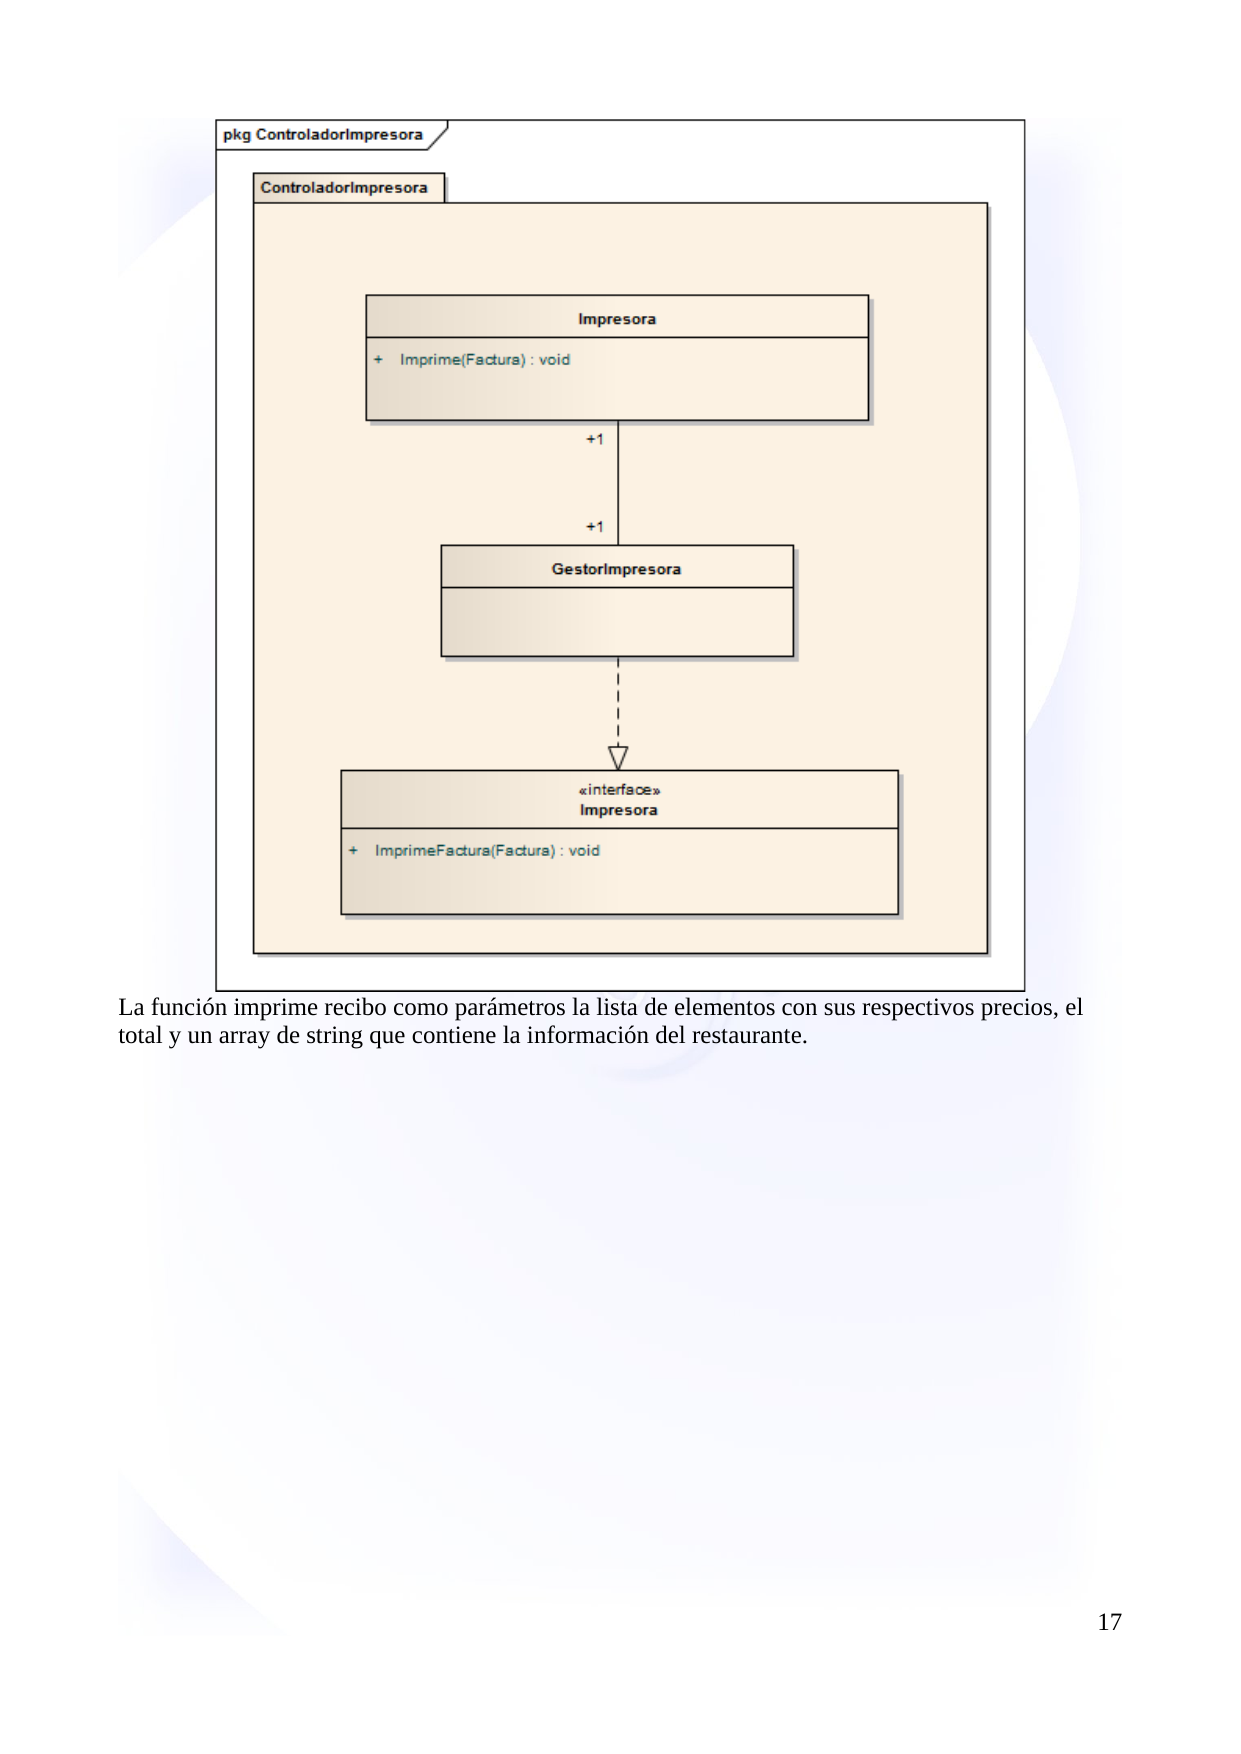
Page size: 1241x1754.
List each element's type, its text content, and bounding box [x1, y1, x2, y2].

picture [214, 118, 1026, 992]
text La función imprime recibo como parámetros la lista de elementos con sus respectivos precios, el total y un array de string que contiene la información del restaurante. [118, 992, 1122, 1049]
picture [118, 1049, 1122, 1636]
